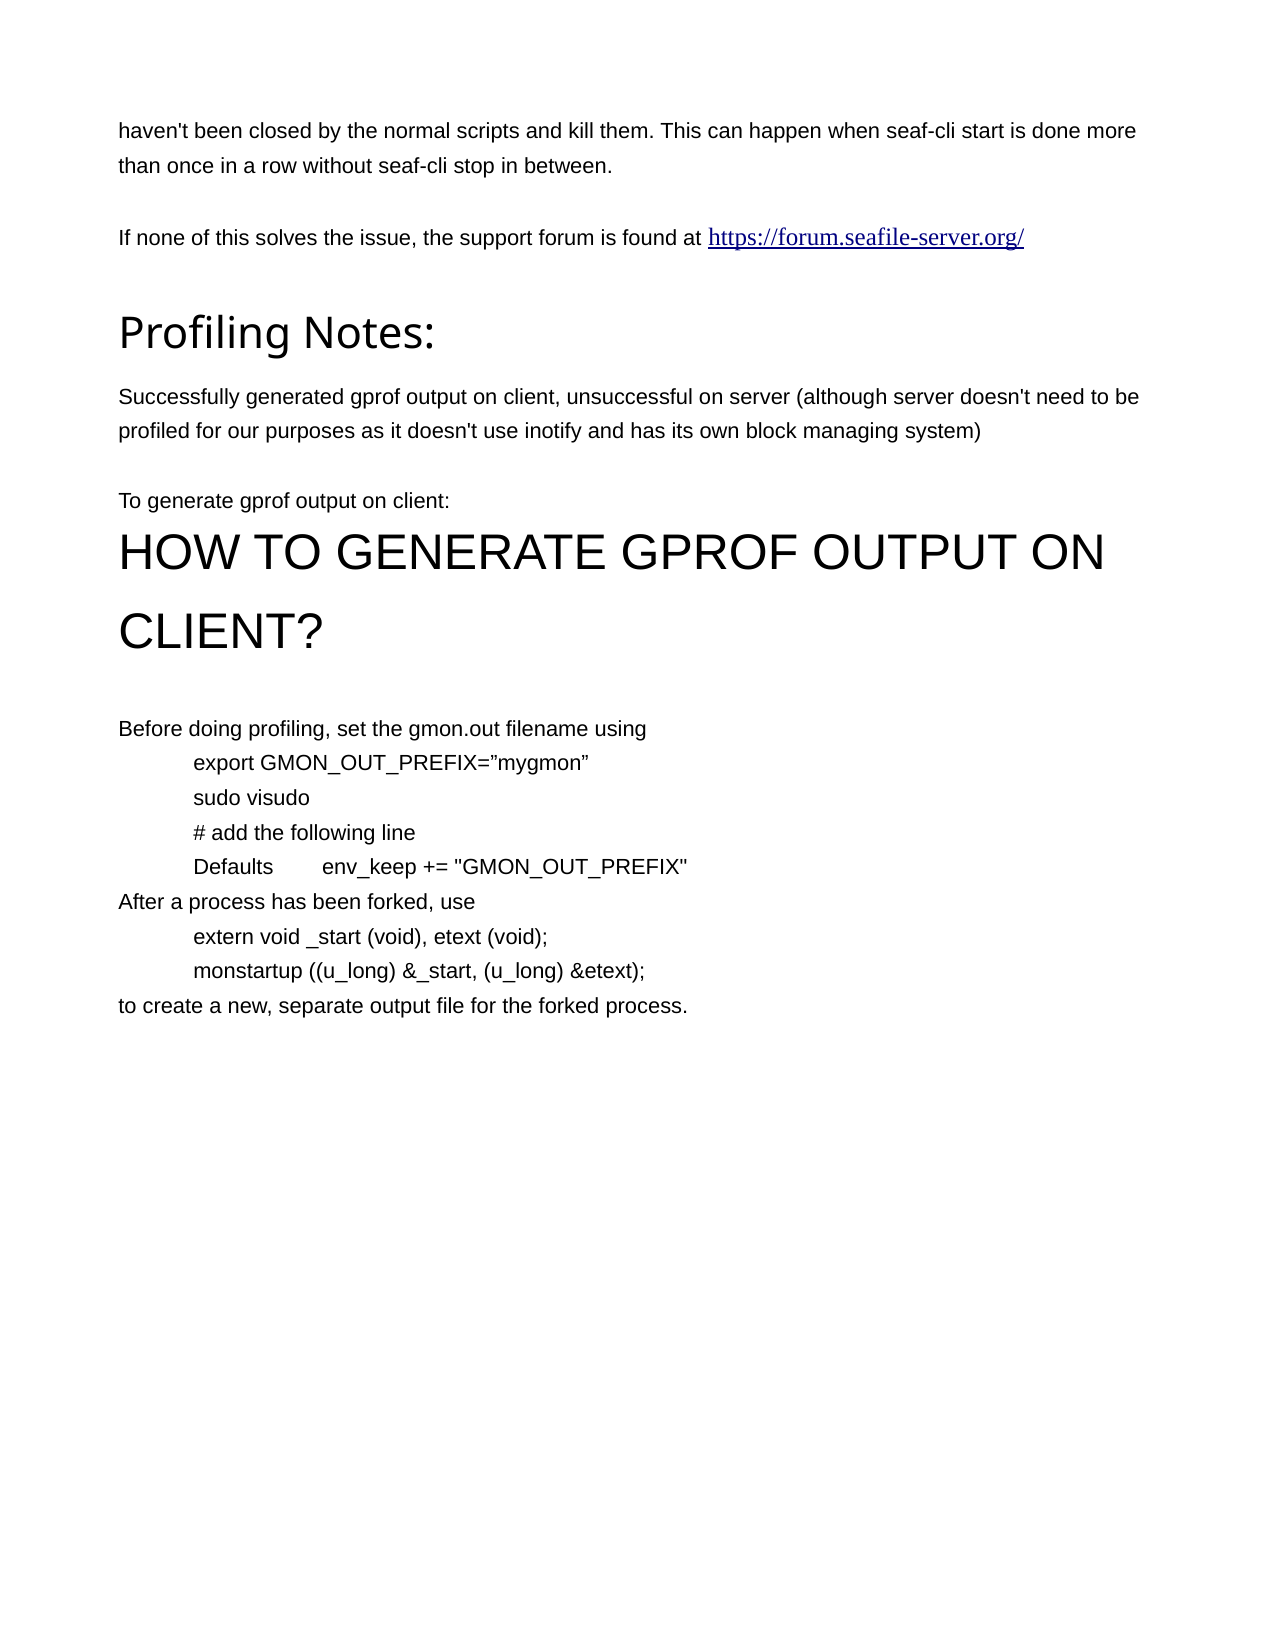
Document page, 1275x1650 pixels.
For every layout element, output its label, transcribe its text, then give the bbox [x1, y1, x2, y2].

text # add the following line [118, 819, 1157, 845]
text HOW TO GENERATE GPROF OUTPUT ON CLIENT? [118, 522, 1157, 659]
text export GMON_OUT_PREFIX=”mygmon” [118, 750, 1157, 775]
text To generate gprof output on client: [118, 488, 1157, 513]
text sudo visudo [118, 785, 1157, 810]
text Before doing profiling, set the gmon.out filename using [118, 716, 1157, 741]
text Profiling Notes: [118, 301, 1157, 361]
text Defaults env_keep += "GMON_OUT_PREFIX" [118, 854, 1157, 879]
text to create a new, separate output file for the forked process. [118, 993, 1157, 1018]
text After a process has been forked, use [118, 889, 1157, 914]
text If none of this solves the issue, the support forum is found at https://forum.seafile-server.org/ [118, 222, 1157, 291]
text extern void _start (void), etext (void); monstartup ((u_long) &_start, (u_long) &etext); [193, 924, 1157, 983]
text haven't been closed by the normal scripts and kill them. This can happen when seaf-cli start is done more than once in a row without seaf-cli stop in between. [118, 118, 1157, 178]
text Successfully generated gprof output on client, unsuccessful on server (although server doesn't need to be profiled for our purposes as it doesn't use inotify and has its own block managing system) [118, 383, 1157, 443]
